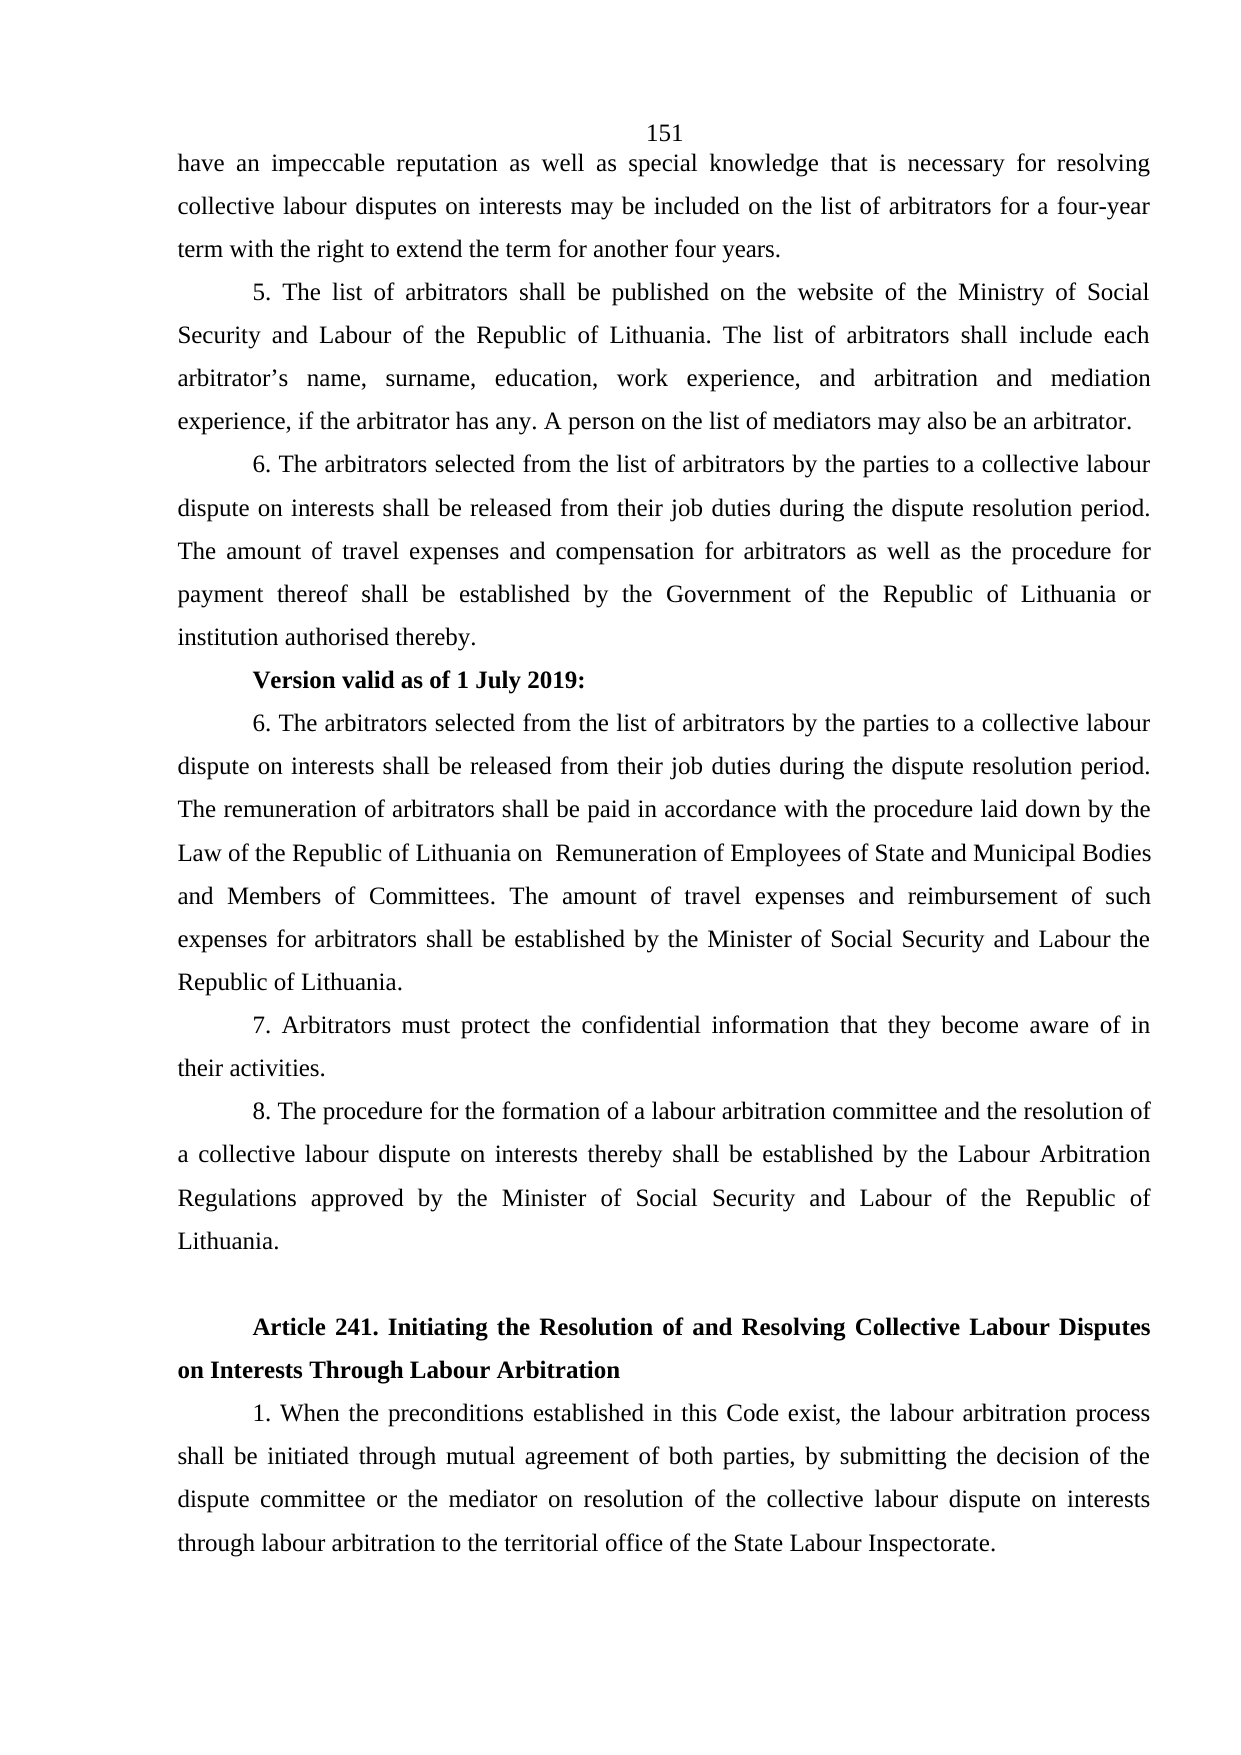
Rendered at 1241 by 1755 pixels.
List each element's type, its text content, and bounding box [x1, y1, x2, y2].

text 5. The list of arbitrators shall be published on the website of the Ministry of Social Security and Labour of the Republic of Lithuania. The list of arbitrators shall include each arbitrator’s name, surname, education, work experience, and arbitration and mediation experience, if the arbitrator has any. A person on the list of mediators may also be an arbitrator. [177, 277, 1152, 435]
text 6. The arbitrators selected from the list of arbitrators by the parties to a collective labour dispute on interests shall be released from their job duties during the dispute resolution period. The amount of travel expenses and compensation for arbitrators as well as the procedure for payment thereof shall be established by the Government of the Republic of Lithuania or institution authorised thereby. [177, 449, 1152, 651]
text Version valid as of 1 July 2019: [177, 665, 1152, 694]
text 8. The procedure for the formation of a labour arbitration committee and the resolution of a collective labour dispute on interests thereby shall be established by the Labour Arbitration Regulations approved by the Minister of Social Security and Labour of the Republic of Lithuania. [177, 1096, 1152, 1254]
text 7. Arbitrators must protect the confidential information that they become aware of in their activities. [177, 1010, 1152, 1082]
text Article 241. Initiating the Resolution of and Resolving Collective Labour Disputes on Interests Through Labour Arbitration [177, 1312, 1152, 1384]
text 6. The arbitrators selected from the list of arbitrators by the parties to a collective labour dispute on interests shall be released from their job duties during the dispute resolution period. The remuneration of arbitrators shall be paid in accordance with the procedure laid down by the Law of the Republic of Lithuania on Remuneration of Employees of State and Municipal Bodies and Members of Committees. The amount of travel expenses and reimbursement of such expenses for arbitrators shall be established by the Minister of Social Security and Labour the Republic of Lithuania. [177, 708, 1152, 996]
text 1. When the preconditions established in this Code exist, the labour arbitration process shall be initiated through mutual agreement of both parties, by submitting the decision of the dispute committee or the mediator on resolution of the collective labour dispute on interests through labour arbitration to the territorial office of the State Labour Inspectorate. [177, 1398, 1152, 1556]
text have an impeccable reputation as well as special knowledge that is necessary for resolving collective labour disputes on interests may be included on the list of arbitrators for a four-year term with the right to extend the term for another four years. [177, 148, 1152, 263]
